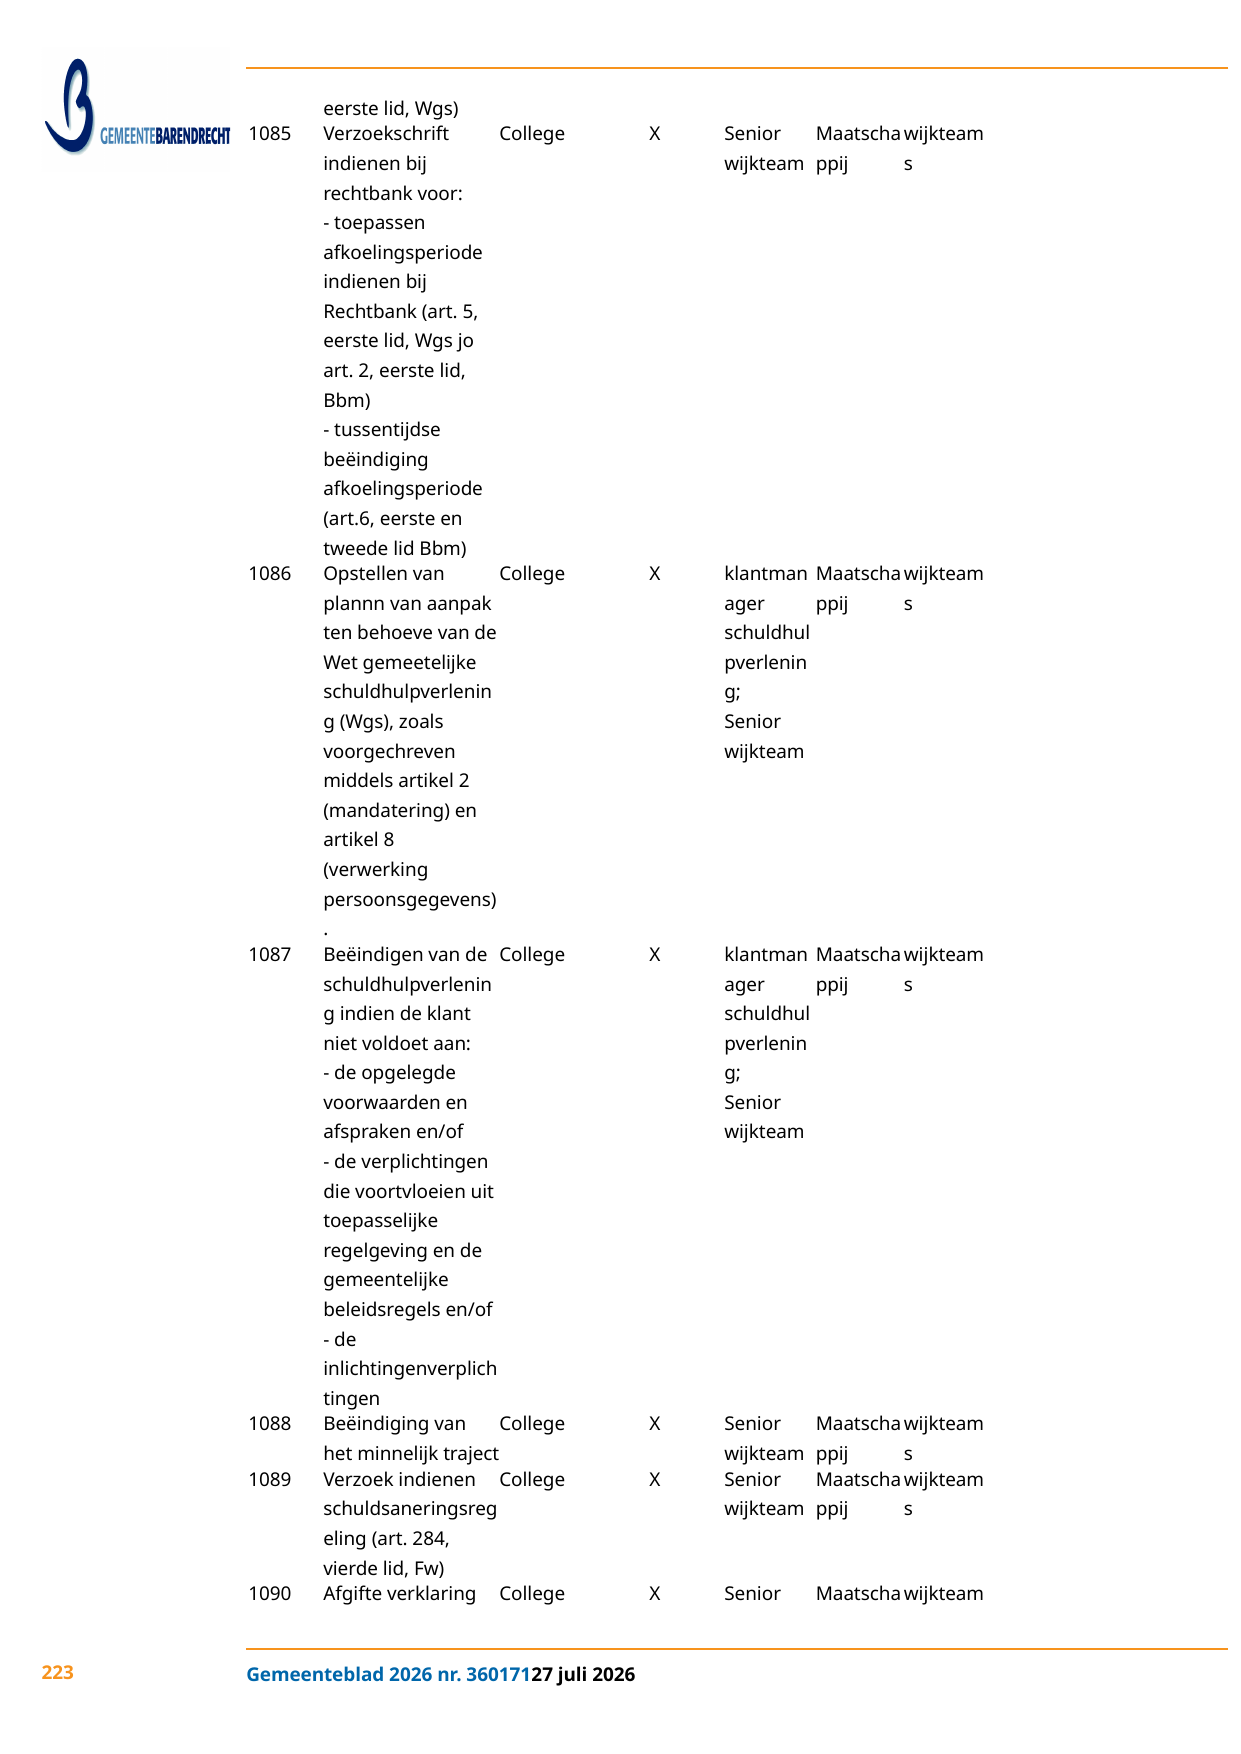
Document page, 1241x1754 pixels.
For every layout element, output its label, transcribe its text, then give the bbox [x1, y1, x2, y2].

table_cell [992, 1411, 1152, 1466]
table_cell [992, 121, 1152, 560]
table_cell Senior wijkteam [724, 1466, 816, 1580]
table_cell College [499, 1411, 574, 1466]
table_cell wijkteams [904, 560, 992, 941]
table_cell College [499, 1580, 574, 1606]
table_cell eerste lid, Wgs) [323, 95, 499, 121]
table_cell X [649, 1411, 724, 1466]
table_cell College [499, 560, 574, 941]
table_cell Beëindigen van de schuldhulpverlening indien de klant niet voldoet aan: - de opgelegde voorwaarden en afspraken en/of - de verplichtingen die voortvloeien uit toepasselijke regelgeving en de gemeentelijke beleidsregels en/of - de inlichtingenverplichtingen [323, 941, 499, 1411]
table_cell 1088 [248, 1411, 323, 1466]
table_cell 1089 [248, 1466, 323, 1580]
table_cell 1085 [248, 121, 323, 560]
table_cell Senior wijkteam [724, 121, 816, 560]
table_cell wijkteams [904, 121, 992, 560]
table_cell 1086 [248, 560, 323, 941]
table_cell Afgifte verklaring [323, 1580, 499, 1606]
table_cell College [499, 121, 574, 560]
table_cell [992, 95, 1152, 121]
table_cell [574, 1466, 649, 1580]
table_cell X [649, 560, 724, 941]
table_cell 1087 [248, 941, 323, 1411]
table_cell [992, 941, 1152, 1411]
table_cell [574, 941, 649, 1411]
table_cell [649, 95, 724, 121]
table_cell College [499, 1466, 574, 1580]
table_cell [816, 95, 904, 121]
table_cell X [649, 121, 724, 560]
table_cell [992, 560, 1152, 941]
table_cell Verzoek indienen schuldsaneringsregeling (art. 284, vierde lid, Fw) [323, 1466, 499, 1580]
table_cell klantmanager schuldhulpverlening; Senior wijkteam [724, 941, 816, 1411]
picture [41, 47, 231, 172]
table_cell X [649, 1466, 724, 1580]
table_cell Beëindiging van het minnelijk traject [323, 1411, 499, 1466]
table_cell [724, 95, 816, 121]
table_cell [574, 121, 649, 560]
table_cell [574, 560, 649, 941]
table_cell wijkteams [904, 1466, 992, 1580]
table_cell Senior wijkteam [724, 1411, 816, 1466]
table_cell College [499, 941, 574, 1411]
table_cell Maatschappij [816, 1466, 904, 1580]
table_cell [904, 95, 992, 121]
table_cell [992, 1580, 1152, 1606]
table_cell [248, 95, 323, 121]
table_cell [499, 95, 574, 121]
table_cell Senior [724, 1580, 816, 1606]
table_cell [574, 1580, 649, 1606]
table_cell [574, 1411, 649, 1466]
table_cell X [649, 1580, 724, 1606]
table_cell Maatschappij [816, 1411, 904, 1466]
table_cell Maatscha [816, 1580, 904, 1606]
table_cell klantmanager schuldhulpverlening; Senior wijkteam [724, 560, 816, 941]
table_cell Opstellen van plannn van aanpak ten behoeve van de Wet gemeetelijke schuldhulpverlening (Wgs), zoals voorgechreven middels artikel 2 (mandatering) en artikel 8 (verwerking persoonsgegevens). [323, 560, 499, 941]
table_cell wijkteam [904, 1580, 992, 1606]
table_cell [992, 1466, 1152, 1580]
table_cell X [649, 941, 724, 1411]
table_cell Maatschappij [816, 121, 904, 560]
table_cell Verzoekschrift indienen bij rechtbank voor: - toepassen afkoelingsperiode indienen bij Rechtbank (art. 5, eerste lid, Wgs jo art. 2, eerste lid, Bbm) - tussentijdse beëindiging afkoelingsperiode (art.6, eerste en tweede lid Bbm) [323, 121, 499, 560]
table_cell Maatschappij [816, 560, 904, 941]
table_cell wijkteams [904, 941, 992, 1411]
table_cell [574, 95, 649, 121]
table_cell wijkteams [904, 1411, 992, 1466]
table_cell 1090 [248, 1580, 323, 1606]
table_cell Maatschappij [816, 941, 904, 1411]
